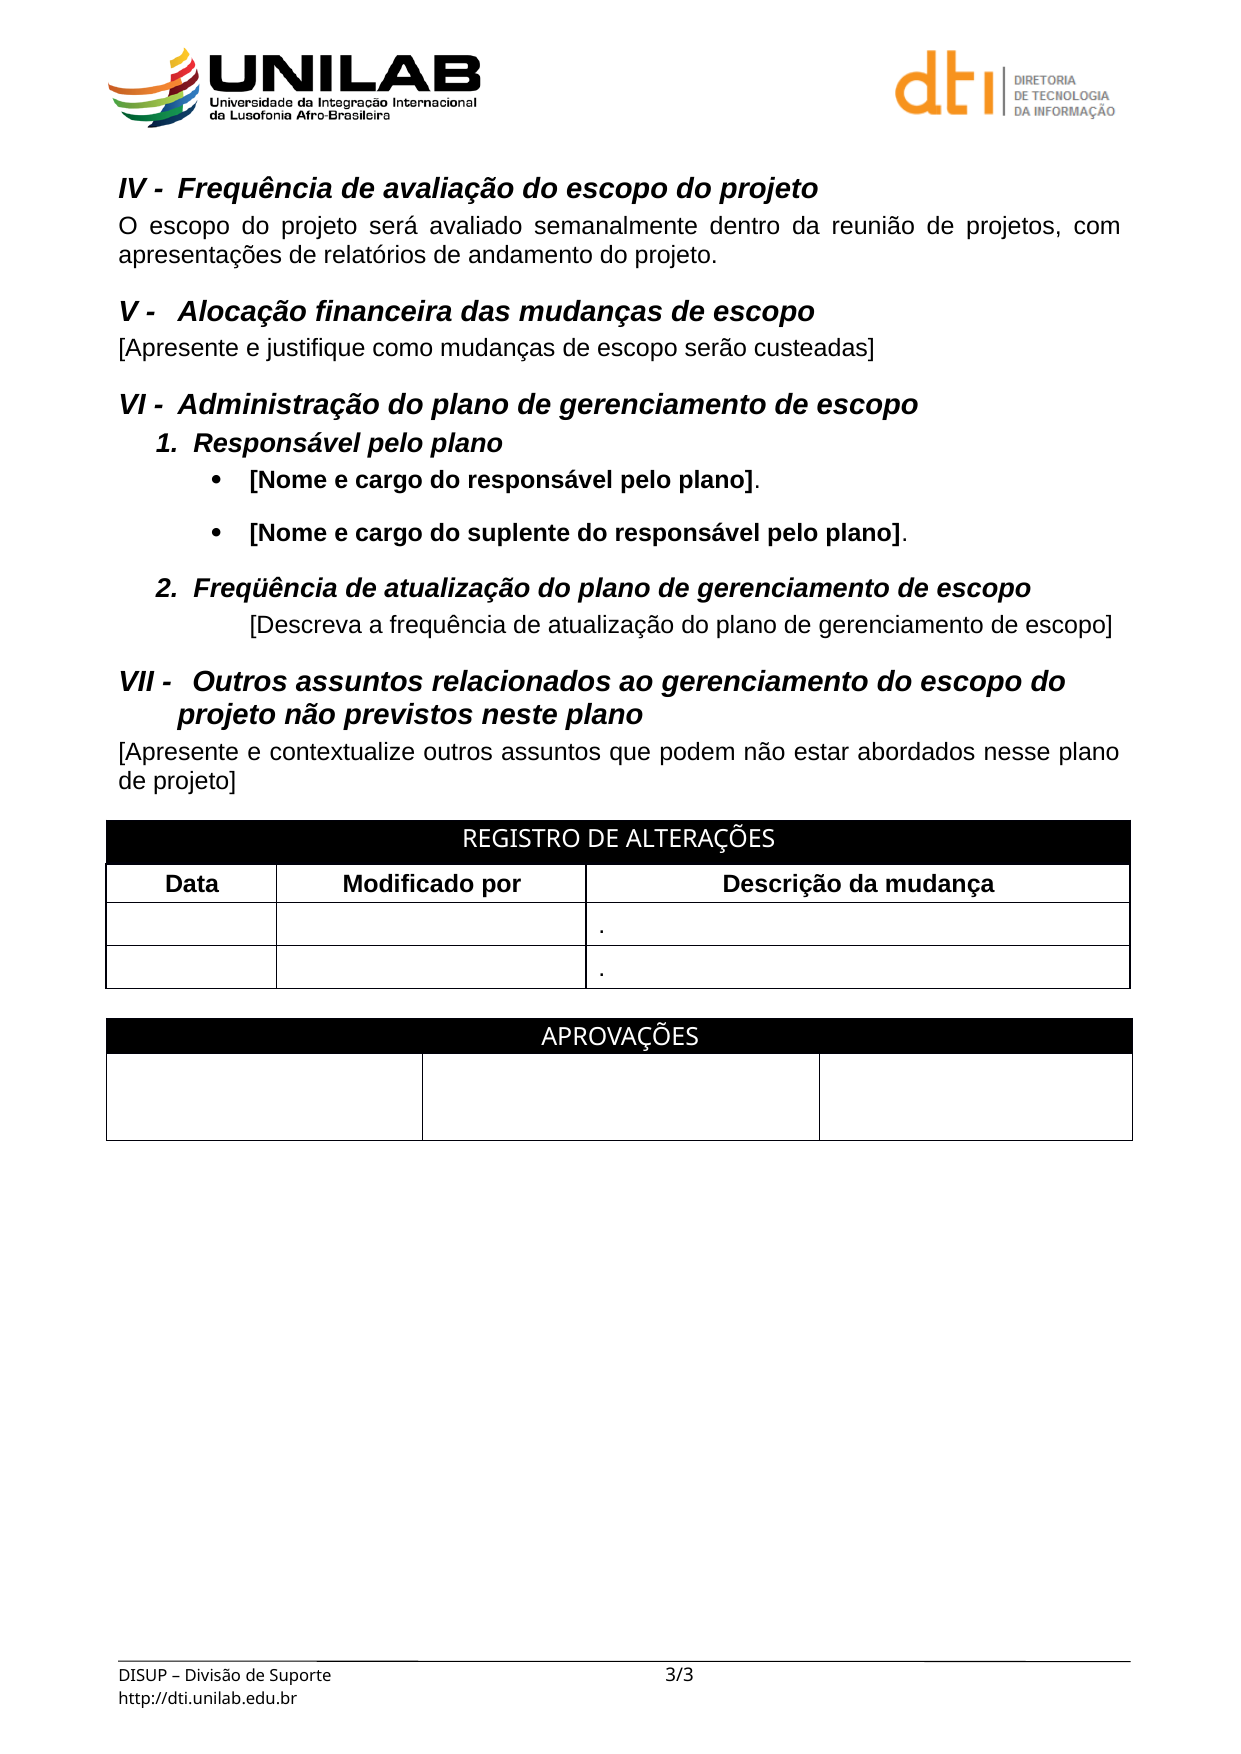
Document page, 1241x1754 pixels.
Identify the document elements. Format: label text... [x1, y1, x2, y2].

table_cell . [587, 946, 1129, 988]
subtitle Frequência de avaliação do escopo do projeto [118, 171, 1122, 205]
text [Apresente e justifique como mudanças de escopo serão custeadas] [118, 333, 1122, 362]
table_cell [277, 903, 585, 945]
table_cell [107, 1054, 422, 1140]
table_cell [107, 946, 276, 988]
subtitle Administração do plano de gerenciamento de escopo [118, 387, 1122, 421]
list [Nome e cargo do suplente do responsável pelo plano]. [212, 518, 1122, 547]
subtitle Freqüência de atualização do plano de gerenciamento de escopo [156, 572, 1122, 603]
table_header REGISTRO DE ALTERAÇÕES [107, 821, 1130, 862]
list [Nome e cargo do responsável pelo plano]. [212, 464, 1122, 493]
table_header APROVAÇÕES [107, 1019, 1132, 1053]
text O escopo do projeto será avaliado semanalmente dentro da reunião de projetos, com apresentações de relatórios de andamento do projeto. [118, 211, 1122, 269]
text [Descreva a frequência de atualização do plano de gerenciamento de escopo] [249, 610, 1122, 639]
table_cell . [587, 903, 1129, 945]
table_header Modificado por [277, 865, 585, 902]
table_cell [820, 1054, 1132, 1140]
text [Apresente e contextualize outros assuntos que podem não estar abordados nesse plano de projeto] [118, 737, 1122, 794]
picture [104, 39, 485, 133]
table_cell [107, 903, 276, 945]
table_cell [423, 1054, 819, 1140]
picture [895, 39, 1123, 128]
subtitle Alocação financeira das mudanças de escopo [118, 294, 1122, 327]
table_header Data [107, 865, 276, 902]
subtitle Responsável pelo plano [156, 427, 1122, 458]
subtitle Outros assuntos relacionados ao gerenciamento do escopo do projeto não previstos neste plano [118, 664, 1122, 731]
table_cell [277, 946, 585, 988]
table_header Descrição da mudança [587, 865, 1129, 902]
